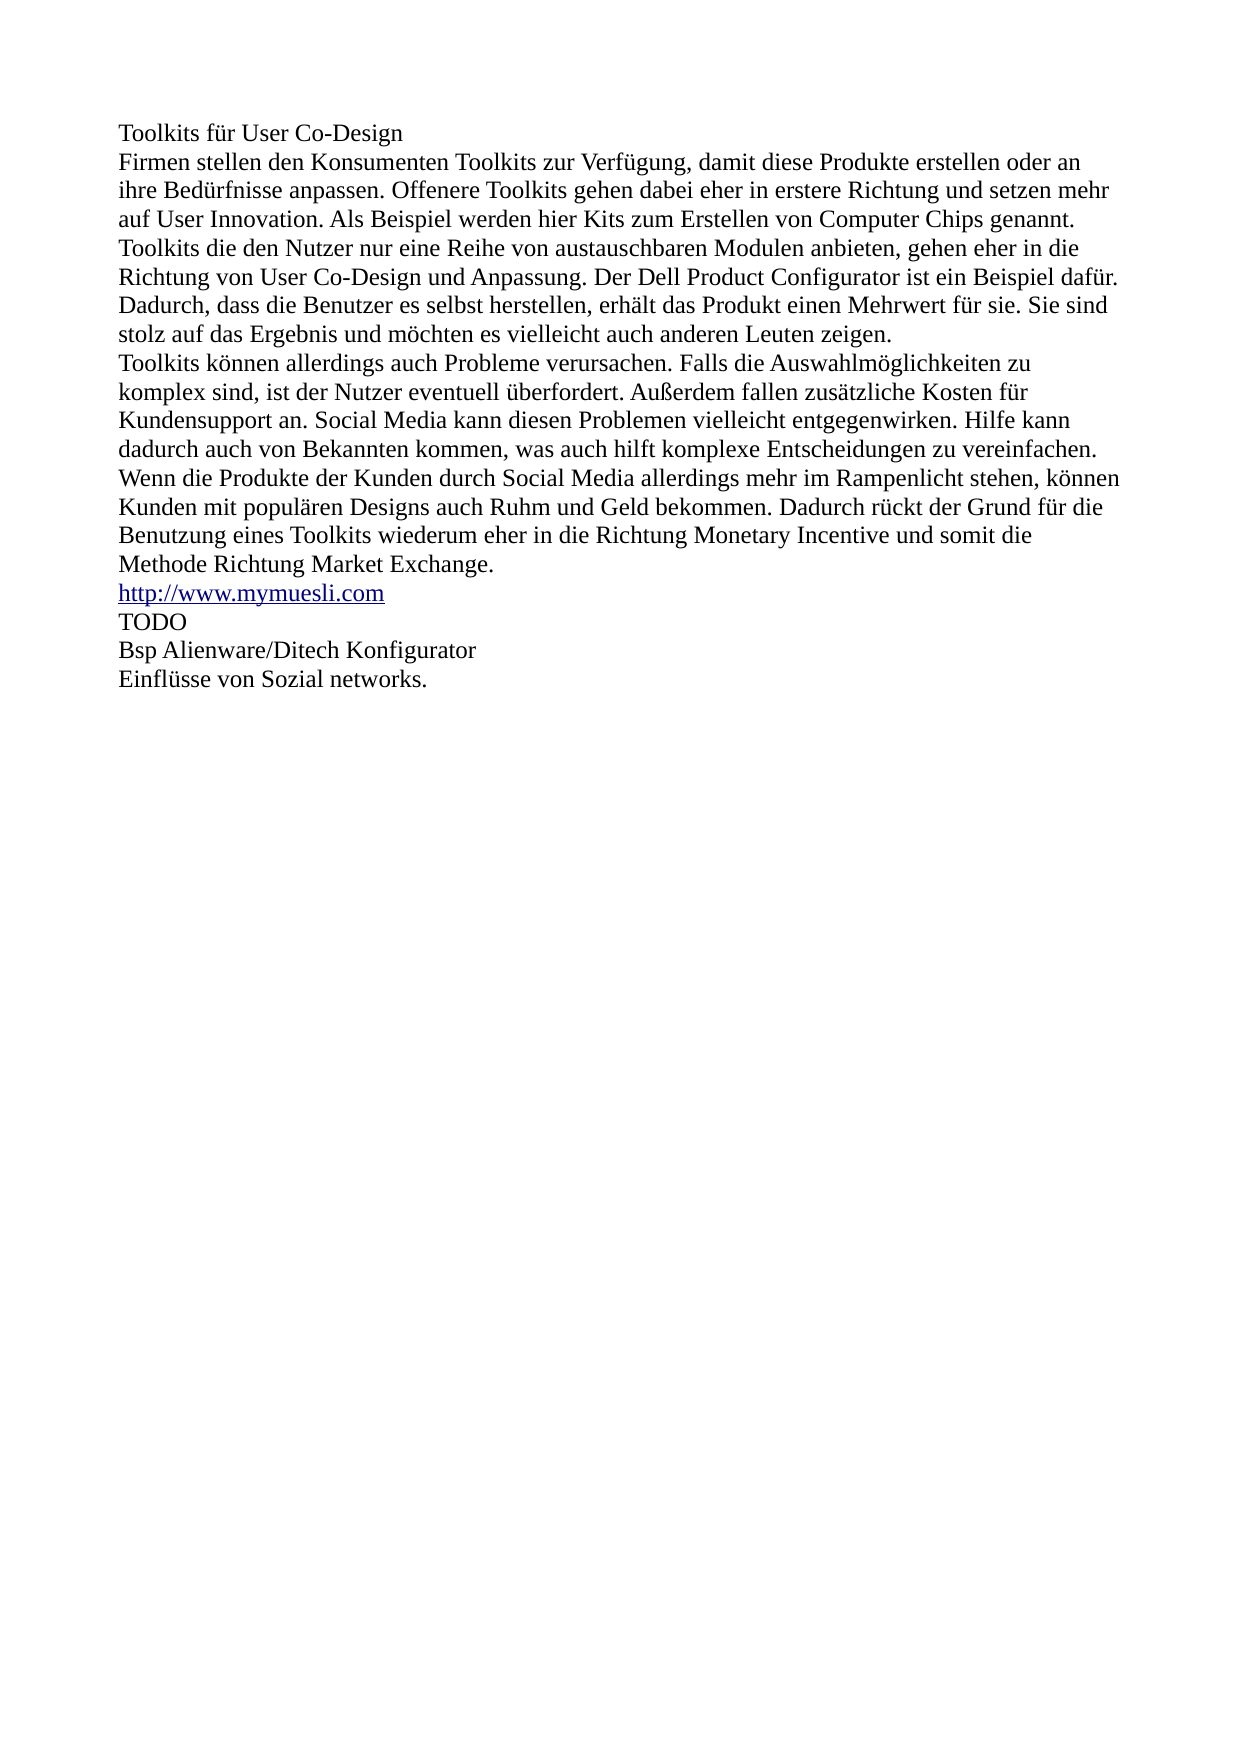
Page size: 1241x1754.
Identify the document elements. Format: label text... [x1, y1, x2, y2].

text Bsp Alienware/Ditech Konfigurator [118, 636, 1122, 664]
text Toolkits für User Co-Design [118, 118, 1122, 147]
text Toolkits können allerdings auch Probleme verursachen. Falls die Auswahlmöglichkeiten zu komplex sind, ist der Nutzer eventuell überfordert. Außerdem fallen zusätzliche Kosten für Kundensupport an. Social Media kann diesen Problemen vielleicht entgegenwirken. Hilfe kann dadurch auch von Bekannten kommen, was auch hilft komplexe Entscheidungen zu vereinfachen. [118, 348, 1122, 463]
text TODO [118, 607, 1122, 636]
text Wenn die Produkte der Kunden durch Social Media allerdings mehr im Rampenlicht stehen, können Kunden mit populären Designs auch Ruhm und Geld bekommen. Dadurch rückt der Grund für die Benutzung eines Toolkits wiederum eher in die Richtung Monetary Incentive und somit die Methode Richtung Market Exchange. [118, 463, 1122, 578]
text Einflüsse von Sozial networks. [118, 664, 1122, 693]
text Firmen stellen den Konsumenten Toolkits zur Verfügung, damit diese Produkte erstellen oder an ihre Bedürfnisse anpassen. Offenere Toolkits gehen dabei eher in erstere Richtung und setzen mehr auf User Innovation. Als Beispiel werden hier Kits zum Erstellen von Computer Chips genannt. Toolkits die den Nutzer nur eine Reihe von austauschbaren Modulen anbieten, gehen eher in die Richtung von User Co-Design und Anpassung. Der Dell Product Configurator ist ein Beispiel dafür. Dadurch, dass die Benutzer es selbst herstellen, erhält das Produkt einen Mehrwert für sie. Sie sind stolz auf das Ergebnis und möchten es vielleicht auch anderen Leuten zeigen. [118, 147, 1122, 348]
text http://www.mymuesli.com [118, 578, 1122, 607]
